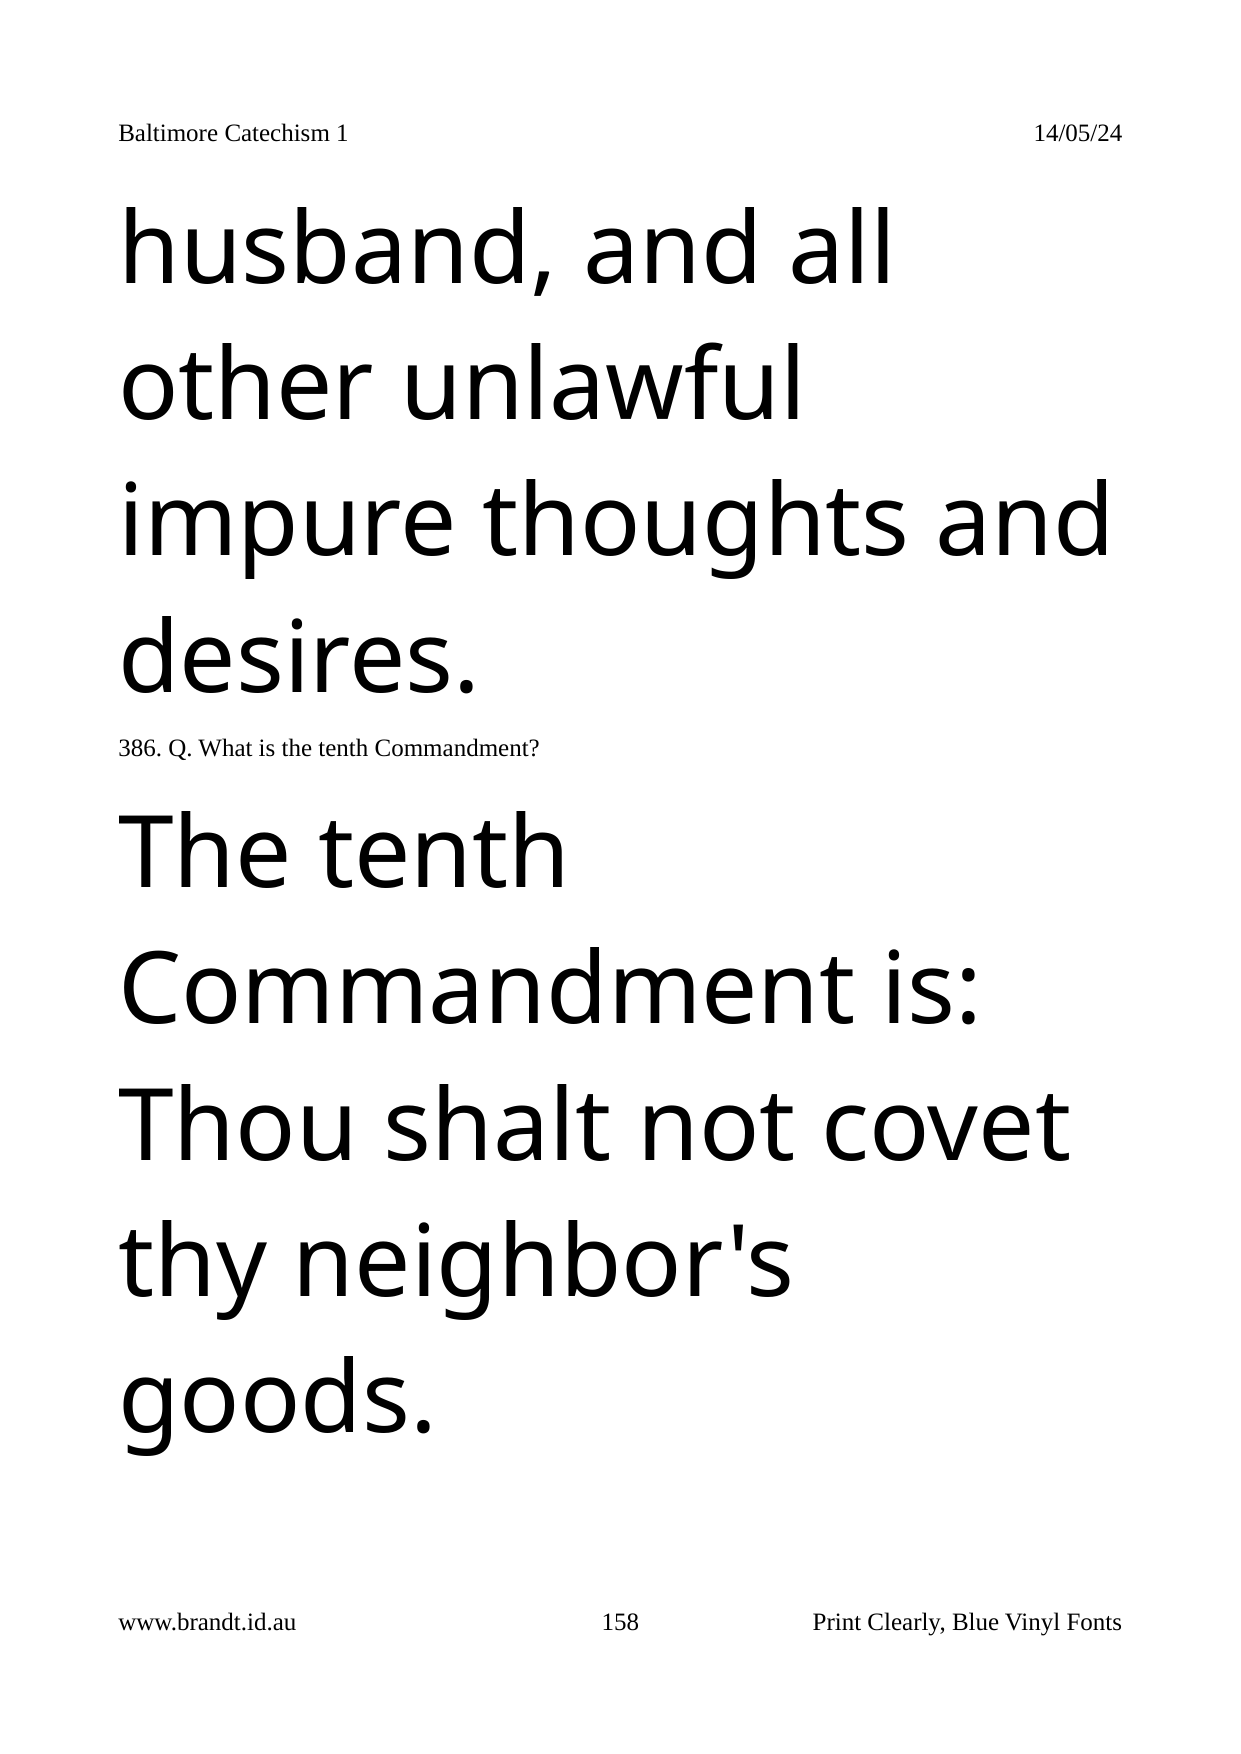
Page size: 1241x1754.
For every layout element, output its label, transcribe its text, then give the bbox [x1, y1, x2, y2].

text 386. Q. What is the tenth Commandment? [118, 733, 1122, 762]
text husband, and all other unlawful impure thoughts and desires. [118, 176, 1122, 721]
text The tenth Commandment is: Thou shalt not covet thy neighbor's goods. [118, 781, 1122, 1462]
